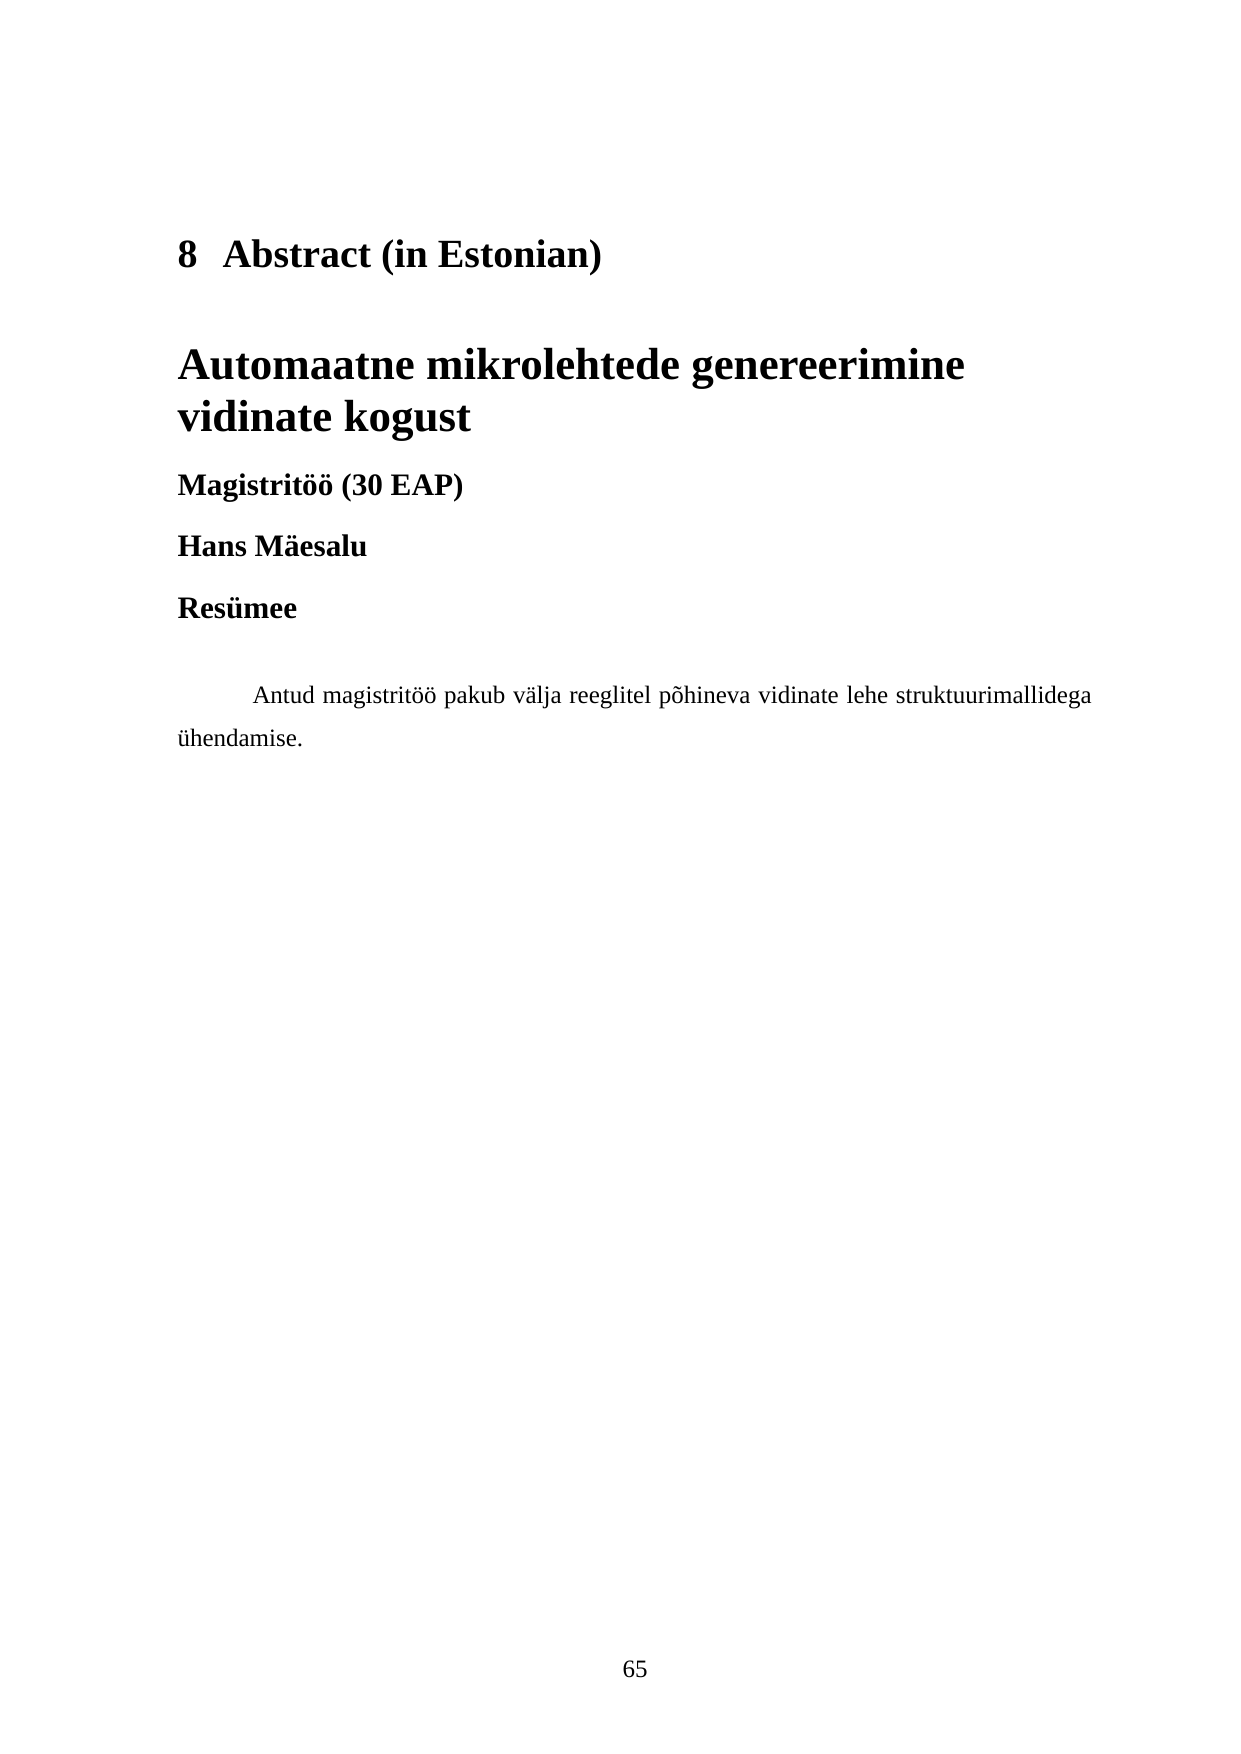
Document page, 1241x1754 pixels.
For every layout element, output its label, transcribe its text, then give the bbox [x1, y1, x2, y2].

title Automaatne mikrolehtede genereerimine vidinate kogust [177, 337, 1093, 441]
title Magistritöö (30 EAP) [177, 466, 1093, 502]
title Hans Mäesalu [177, 528, 1093, 563]
subtitle Abstract (in Estonian) [177, 231, 1093, 277]
text Antud magistritöö pakub välja reeglitel põhineva vidinate lehe struktuurimallidega ühendamise. [177, 680, 1093, 752]
title Resümee [177, 589, 1093, 625]
